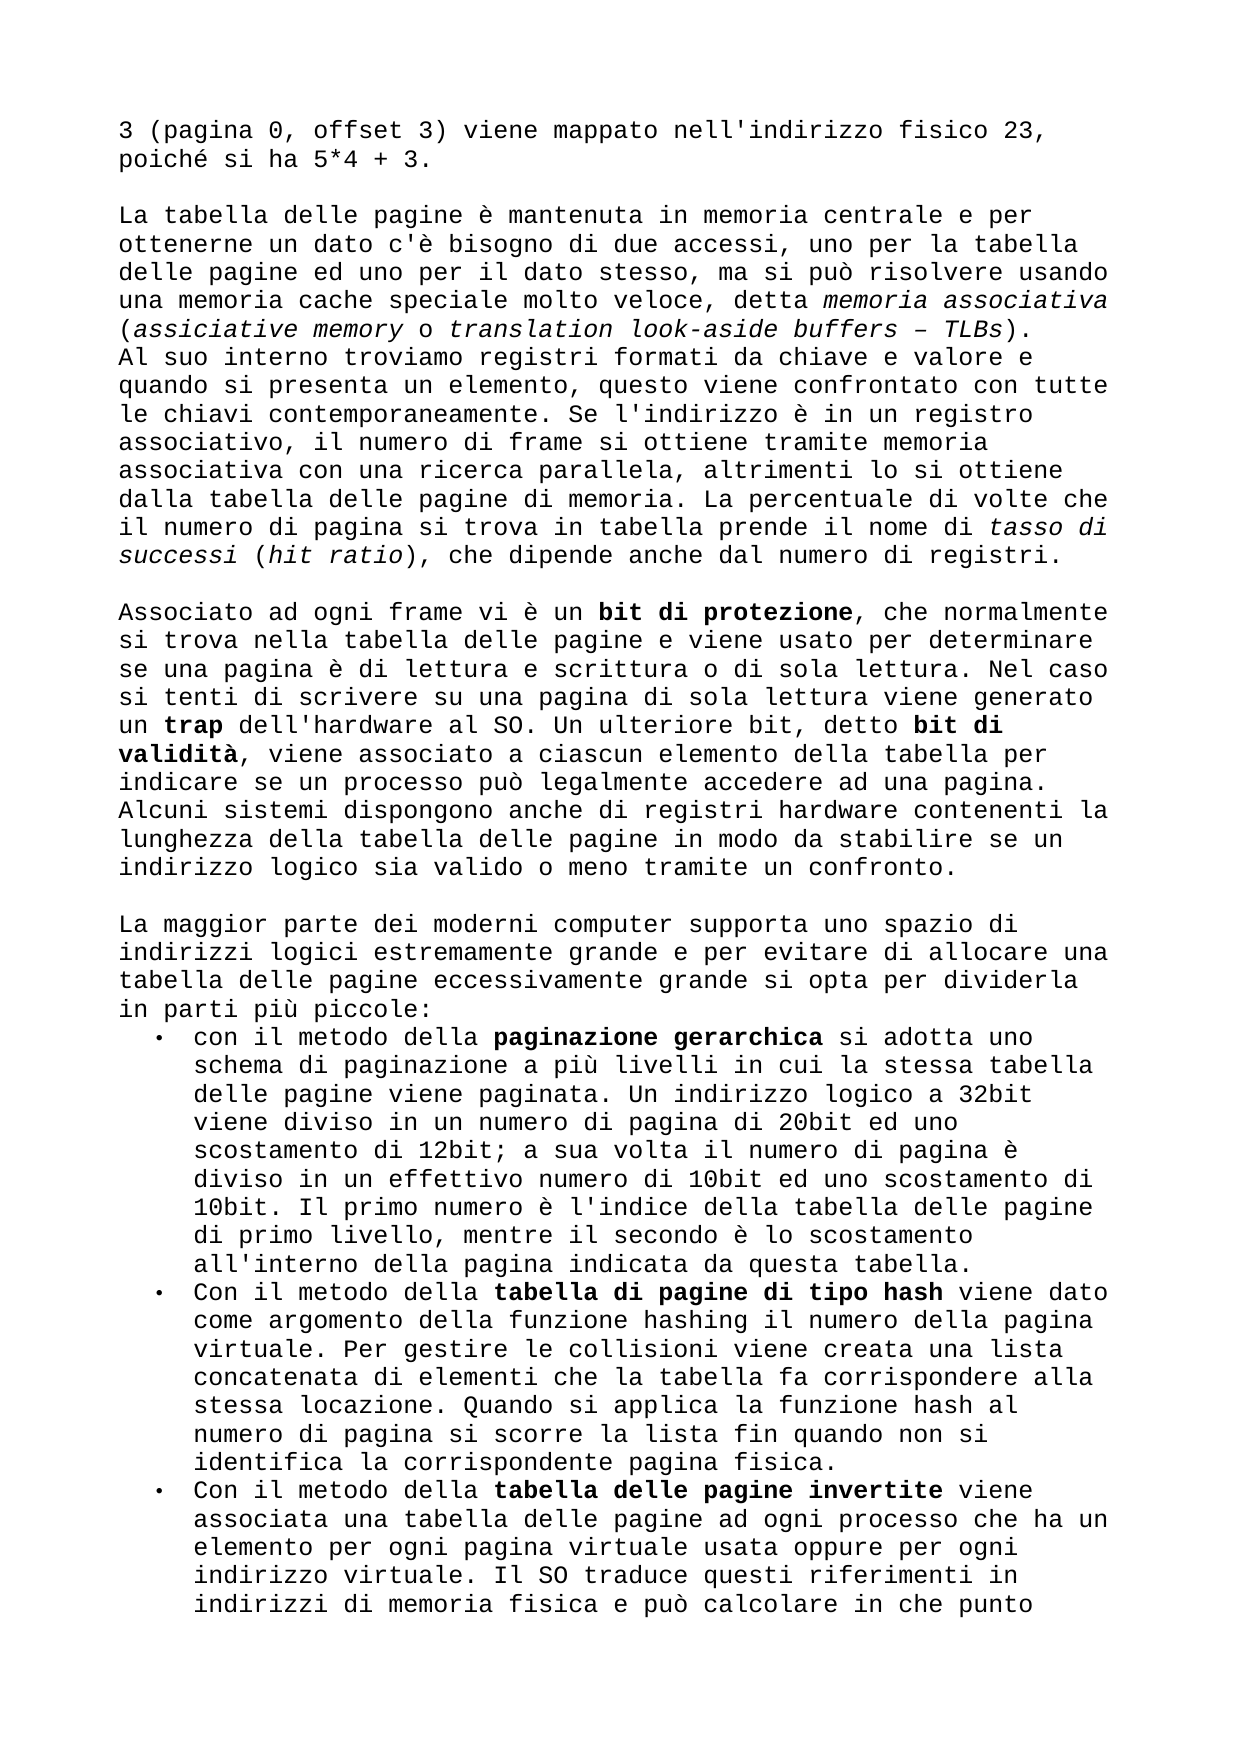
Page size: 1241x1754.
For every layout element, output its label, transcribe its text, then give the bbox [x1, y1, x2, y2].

text La maggior parte dei moderni computer supporta uno spazio di indirizzi logici estremamente grande e per evitare di allocare una tabella delle pagine eccessivamente grande si opta per dividerla in parti più piccole: [118, 911, 1122, 1025]
list con il metodo della paginazione gerarchica si adotta uno schema di paginazione a più livelli in cui la stessa tabella delle pagine viene paginata. Un indirizzo logico a 32bit viene diviso in un numero di pagina di 20bit ed uno scostamento di 12bit; a sua volta il numero di pagina è diviso in un effettivo numero di 10bit ed uno scostamento di 10bit. Il primo numero è l'indice della tabella delle pagine di primo livello, mentre il secondo è lo scostamento all'interno della pagina indicata da questa tabella. [156, 1025, 1122, 1280]
text Al suo interno troviamo registri formati da chiave e valore e quando si presenta un elemento, questo viene confrontato con tutte le chiavi contemporaneamente. Se l'indirizzo è in un registro associativo, il numero di frame si ottiene tramite memoria associativa con una ricerca parallela, altrimenti lo si ottiene dalla tabella delle pagine di memoria. La percentuale di volte che il numero di pagina si trova in tabella prende il nome di tasso di successi (hit ratio), che dipende anche dal numero di registri. [118, 345, 1122, 571]
text 3 (pagina 0, offset 3) viene mappato nell'indirizzo fisico 23, poiché si ha 5*4 + 3. [118, 118, 1122, 175]
list Con il metodo della tabella delle pagine invertite viene associata una tabella delle pagine ad ogni processo che ha un elemento per ogni pagina virtuale usata oppure per ogni indirizzo virtuale. Il SO traduce questi riferimenti in indirizzi di memoria fisica e può calcolare in che punto [156, 1478, 1122, 1620]
text La tabella delle pagine è mantenuta in memoria centrale e per ottenerne un dato c'è bisogno di due accessi, uno per la tabella delle pagine ed uno per il dato stesso, ma si può risolvere usando una memoria cache speciale molto veloce, detta memoria associativa (assiciative memory o translation look-aside buffers – TLBs). [118, 203, 1122, 345]
list Con il metodo della tabella di pagine di tipo hash viene dato come argomento della funzione hashing il numero della pagina virtuale. Per gestire le collisioni viene creata una lista concatenata di elementi che la tabella fa corrispondere alla stessa locazione. Quando si applica la funzione hash al numero di pagina si scorre la lista fin quando non si identifica la corrispondente pagina fisica. [156, 1280, 1122, 1478]
text Associato ad ogni frame vi è un bit di protezione, che normalmente si trova nella tabella delle pagine e viene usato per determinare se una pagina è di lettura e scrittura o di sola lettura. Nel caso si tenti di scrivere su una pagina di sola lettura viene generato un trap dell'hardware al SO. Un ulteriore bit, detto bit di validità, viene associato a ciascun elemento della tabella per indicare se un processo può legalmente accedere ad una pagina. [118, 600, 1122, 798]
text Alcuni sistemi dispongono anche di registri hardware contenenti la lunghezza della tabella delle pagine in modo da stabilire se un indirizzo logico sia valido o meno tramite un confronto. [118, 798, 1122, 883]
